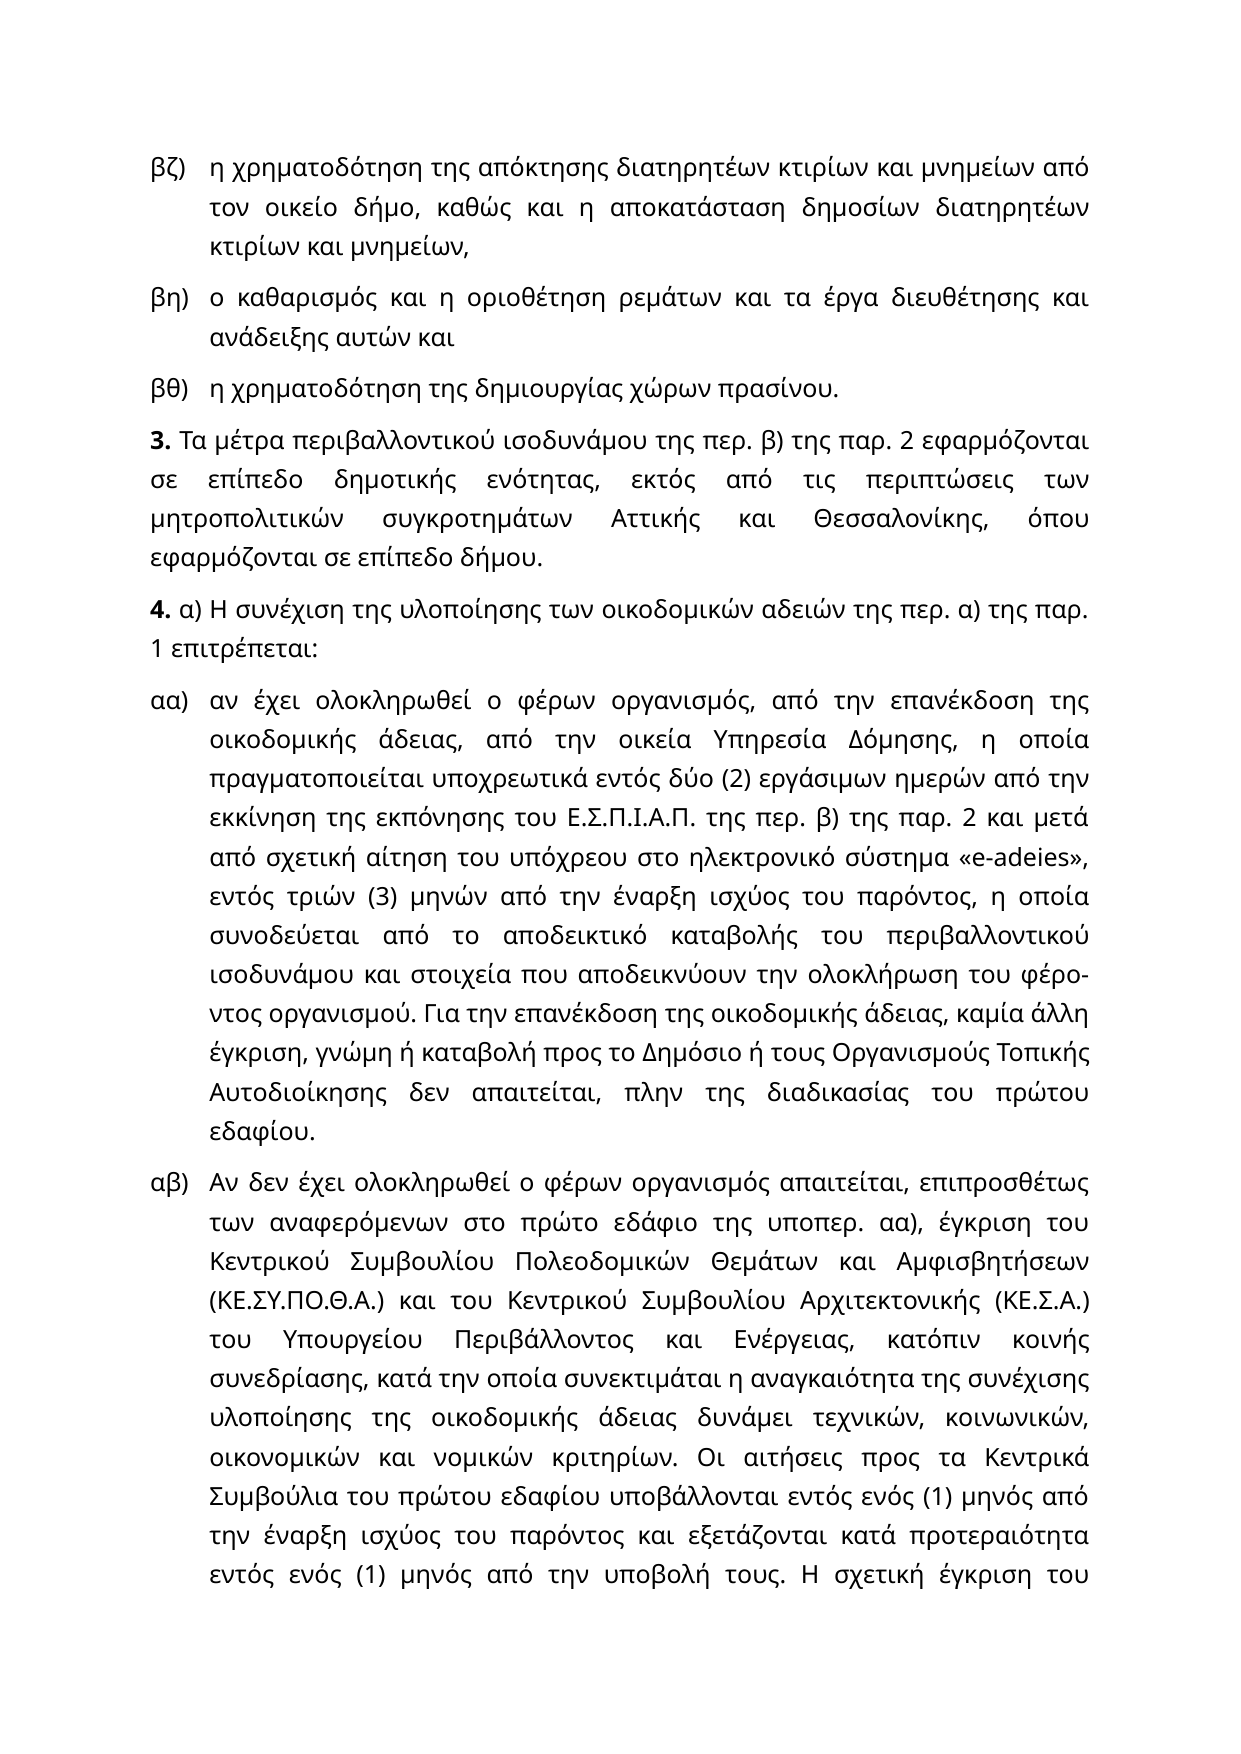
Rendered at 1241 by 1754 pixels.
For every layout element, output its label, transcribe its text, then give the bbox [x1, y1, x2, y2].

list βη) ο καθαρισμός και η οριοθέτηση ρεμάτων και τα έργα διευθέτησης και ανάδειξης αυτών και [150, 280, 1090, 353]
list βζ) η χρηματοδότηση της απόκτησης διατηρητέων κτιρίων και μνημείων από τον οικείο δήμο, καθώς και η αποκατάσταση δημοσίων διατηρητέων κτιρίων και μνημείων, [150, 150, 1090, 262]
list αα) αν έχει ολοκληρωθεί ο φέρων οργανισμός, από την επανέκδοση της οικοδομικής άδειας, από την οικεία Υπηρεσία Δόμησης, η οποία πραγματοποιείται υποχρεωτικά εντός δύο (2) εργάσιμων ημερών από την εκκίνηση της εκπόνησης του Ε.Σ.Π.Ι.Α.Π. της περ. β) της παρ. 2 και μετά από σχετική αίτηση του υπόχρεου στο ηλεκτρονικό σύστημα «e-adeies», εντός τριών (3) μηνών από την έναρξη ισχύος του παρόντος, η οποία συνοδεύεται από το αποδεικτικό καταβολής του περιβαλλοντικού ισοδυνάμου και στοιχεία που αποδεικνύουν την ολοκλήρωση του φέρο- ντος οργανισμού. Για την επανέκδοση της οικοδομικής άδειας, καμία άλλη έγκριση, γνώμη ή καταβολή προς το Δημόσιο ή τους Οργανισμούς Τοπικής Αυτοδιοίκησης δεν απαιτείται, πλην της διαδικασίας του πρώτου εδαφίου. [150, 682, 1090, 1147]
text 3. Τα μέτρα περιβαλλοντικού ισοδυνάμου της περ. β) της παρ. 2 εφαρμόζονται σε επίπεδο δημοτικής ενότητας, εκτός από τις περιπτώσεις των μητροπολιτικών συγκροτημάτων Αττικής και Θεσσαλονίκης, όπου εφαρμόζονται σε επίπεδο δήμου. [150, 422, 1090, 574]
list αβ) Αν δεν έχει ολοκληρωθεί ο φέρων οργανισμός απαιτείται, επιπροσθέτως των αναφερόμενων στο πρώτο εδάφιο της υποπερ. αα), έγκριση του Κεντρικού Συμβουλίου Πολεοδομικών Θεμάτων και Αμφισβητήσεων (ΚΕ.ΣΥ.ΠΟ.Θ.Α.) και του Κεντρικού Συμβουλίου Αρχιτεκτονικής (ΚΕ.Σ.Α.) του Υπουργείου Περιβάλλοντος και Ενέργειας, κατόπιν κοινής συνεδρίασης, κατά την οποία συνεκτιμάται η αναγκαιότητα της συνέχισης υλοποίησης της οικοδομικής άδειας δυνάμει τεχνικών, κοινωνικών, οικονομικών και νομικών κριτηρίων. Οι αιτήσεις προς τα Κεντρικά Συμβούλια του πρώτου εδαφίου υποβάλλονται εντός ενός (1) μηνός από την έναρξη ισχύος του παρόντος και εξετάζονται κατά προτεραιότητα εντός ενός (1) μηνός από την υποβολή τους. Η σχετική έγκριση του [150, 1165, 1090, 1591]
list βθ) η χρηματοδότηση της δημιουργίας χώρων πρασίνου. [150, 371, 1090, 405]
text 4. α) Η συνέχιση της υλοποίησης των οικοδομικών αδειών της περ. α) της παρ. 1 επιτρέπεται: [150, 592, 1090, 665]
